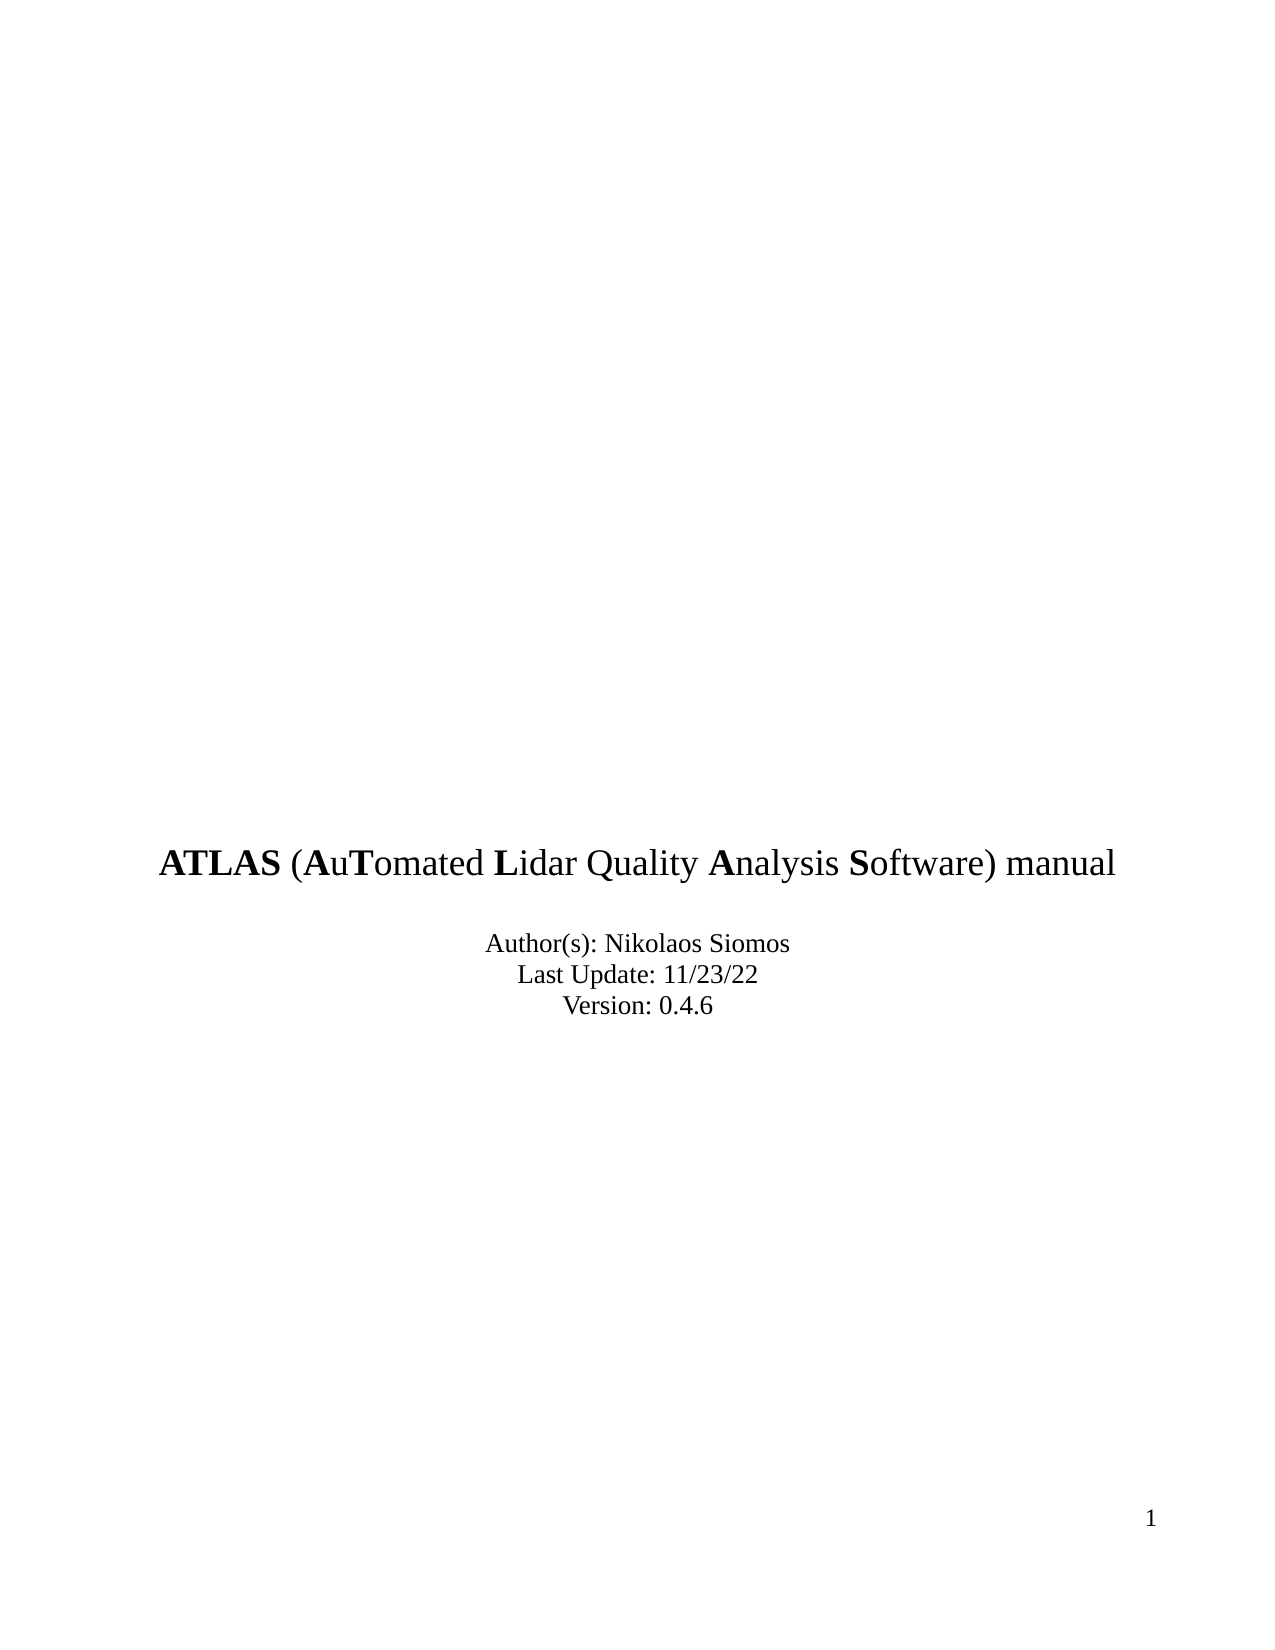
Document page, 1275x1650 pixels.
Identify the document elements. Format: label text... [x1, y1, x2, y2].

text Last Update: 11/23/22 [118, 958, 1157, 989]
text ATLAS (AuTomated Lidar Quality Analysis Software) manual [118, 840, 1157, 883]
text Version: 0.4.6 [118, 989, 1157, 1020]
text Author(s): Nikolaos Siomos [118, 927, 1157, 958]
